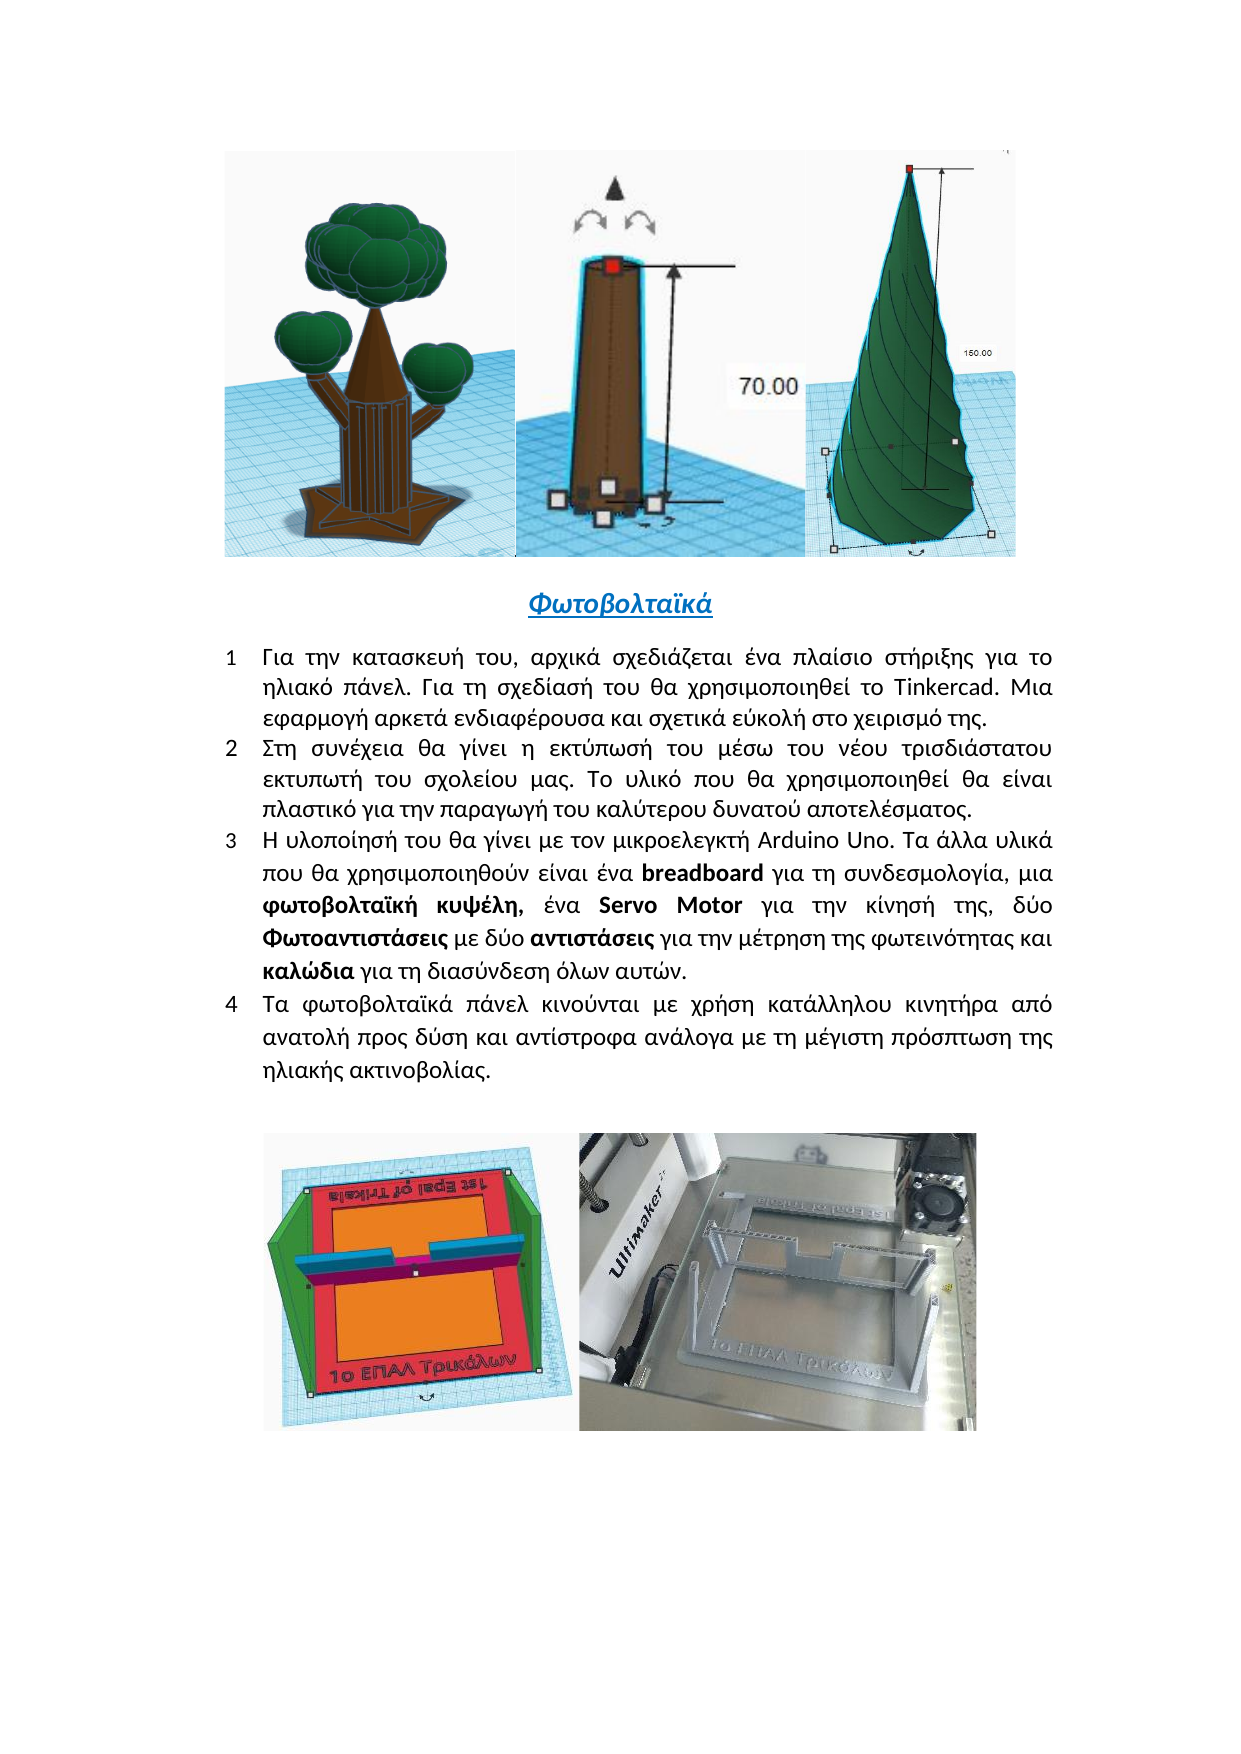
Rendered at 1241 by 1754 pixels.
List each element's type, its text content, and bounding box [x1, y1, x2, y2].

picture [224, 150, 1016, 557]
list Η υλοποίησή του θα γίνει με τον μικροελεγκτή Arduino Uno. Τα άλλα υλικά που θα χρησιμοποιηθούν είναι ένα breadboard για τη συνδεσμολογία, μια φωτοβολταϊκή κυψέλη, ένα Servo Motor για την κίνησή της, δύο Φωτοαντιστάσεις με δύο αντιστάσεις για την μέτρηση της φωτεινότητας και καλώδια για τη διασύνδεση όλων αυτών. [225, 824, 1053, 986]
picture [263, 1133, 977, 1431]
text Φωτοβολταϊκά [187, 586, 1053, 621]
list Τα φωτοβολταϊκά πάνελ κινούνται με χρήση κατάλληλου κινητήρα από ανατολή προς δύση και αντίστροφα ανάλογα με τη μέγιστη πρόσπτωση της ηλιακής ακτινοβολίας. [225, 988, 1053, 1085]
list Στη συνέχεια θα γίνει η εκτύπωσή του μέσω του νέου τρισδιάστατου εκτυπωτή του σχολείου μας. Το υλικό που θα χρησιμοποιηθεί θα είναι πλαστικό για την παραγωγή του καλύτερου δυνατού αποτελέσματος. [225, 732, 1053, 824]
list Για την κατασκευή του, αρχικά σχεδιάζεται ένα πλαίσιο στήριξης για το ηλιακό πάνελ. Για τη σχεδίασή του θα χρησιμοποιηθεί το Τinkercad. Μια εφαρμογή αρκετά ενδιαφέρουσα και σχετικά εύκολή στο χειρισμό της. [225, 641, 1053, 732]
